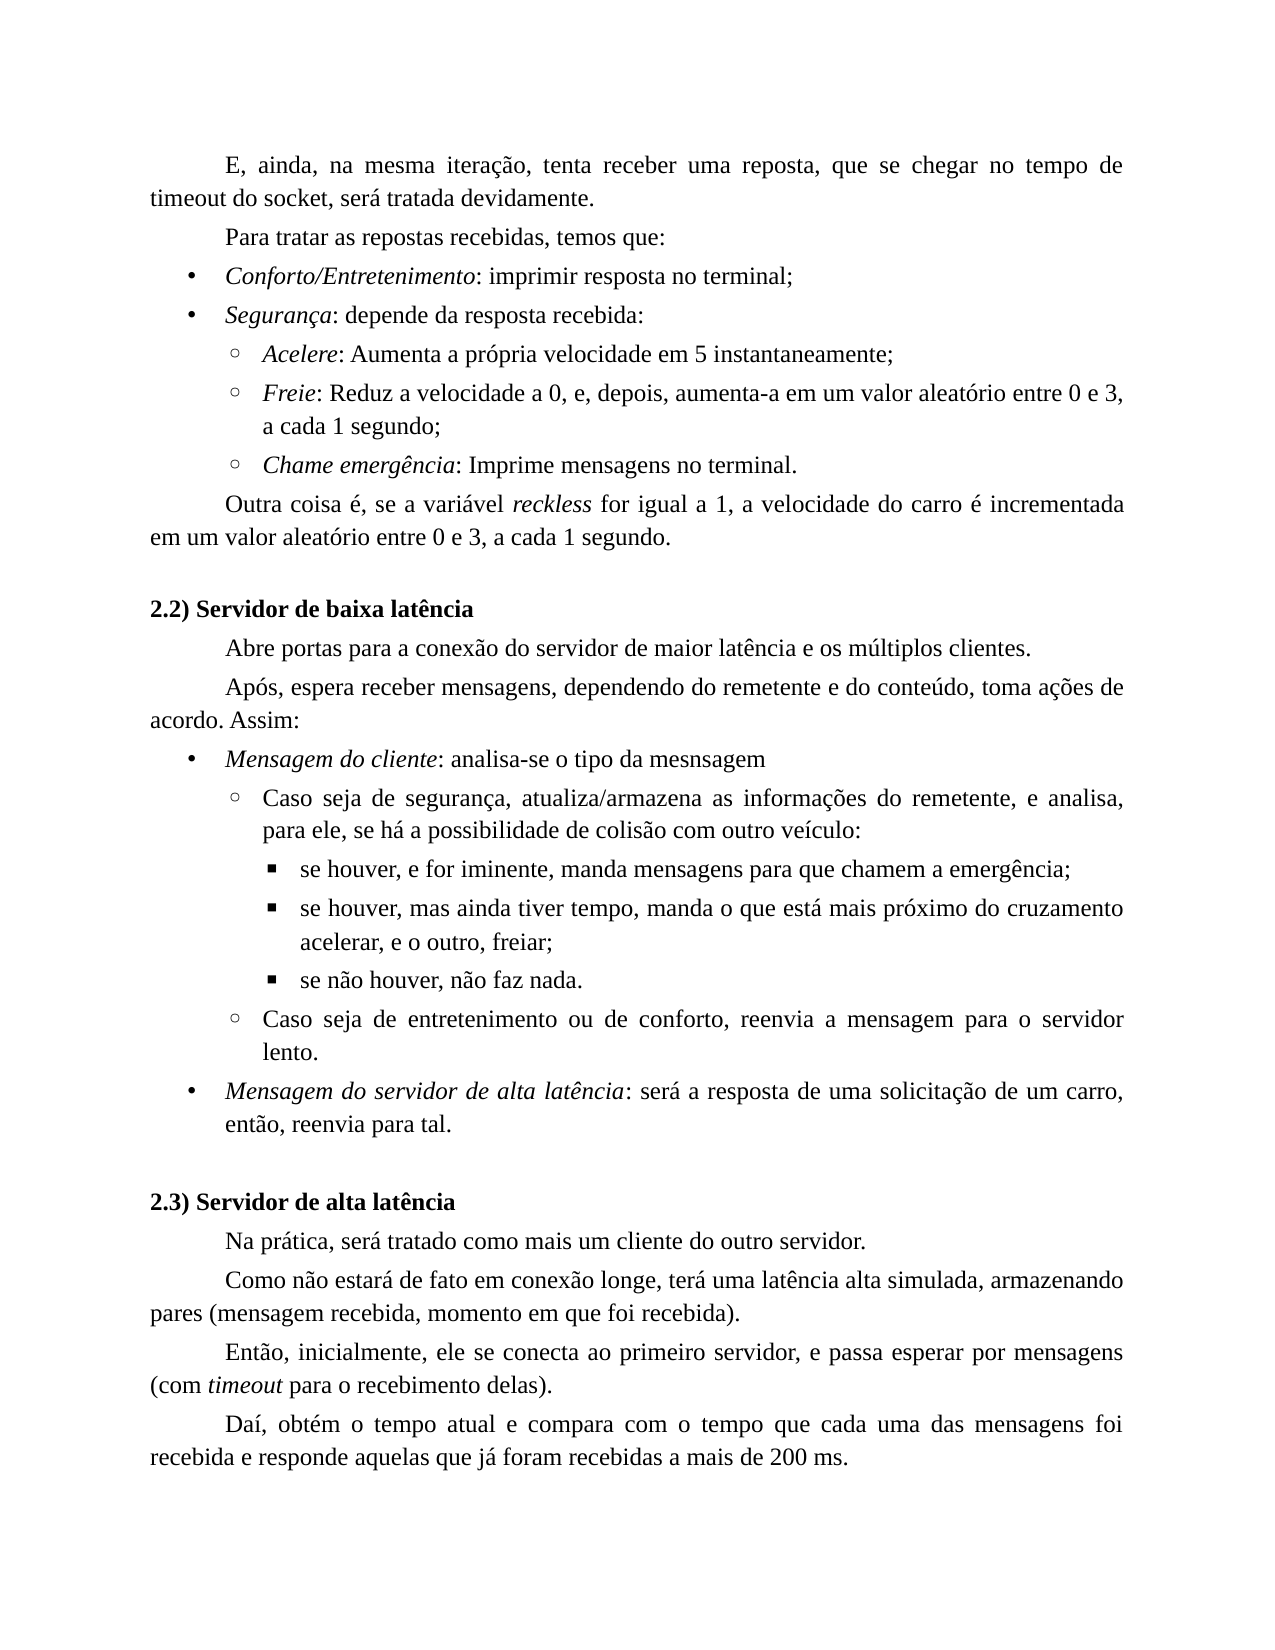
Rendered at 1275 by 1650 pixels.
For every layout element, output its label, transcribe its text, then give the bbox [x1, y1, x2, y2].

text Daí, obtém o tempo atual e compara com o tempo que cada uma das mensagens foi recebida e responde aquelas que já foram recebidas a mais de 200 ms. [150, 1409, 1125, 1471]
text Então, inicialmente, ele se conecta ao primeiro servidor, e passa esperar por mensagens (com timeout para o recebimento delas). [150, 1337, 1125, 1399]
text 2.2) Servidor de baixa latência [150, 594, 1125, 622]
list se houver, e for iminente, manda mensagens para que chamem a emergência; [262, 854, 1125, 883]
text 2.3) Servidor de alta latência [150, 1187, 1125, 1216]
list Segurança: depende da resposta recebida: [187, 300, 1125, 329]
list se não houver, não faz nada. [262, 966, 1125, 994]
list Acelere: Aumenta a própria velocidade em 5 instantaneamente; [225, 339, 1125, 368]
list Mensagem do servidor de alta latência: será a resposta de uma solicitação de um carro, então, reenvia para tal. [187, 1076, 1125, 1138]
text Como não estará de fato em conexão longe, terá uma latência alta simulada, armazenando pares (mensagem recebida, momento em que foi recebida). [150, 1265, 1125, 1327]
list Chame emergência: Imprime mensagens no terminal. [225, 450, 1125, 478]
text E, ainda, na mesma iteração, tenta receber uma reposta, que se chegar no tempo de timeout do socket, será tratada devidamente. [150, 150, 1125, 212]
list se houver, mas ainda tiver tempo, manda o que está mais próximo do cruzamento acelerar, e o outro, freiar; [262, 893, 1125, 955]
list Mensagem do cliente: analisa-se o tipo da mesnsagem [187, 744, 1125, 772]
list Caso seja de segurança, atualiza/armazena as informações do remetente, e analisa, para ele, se há a possibilidade de colisão com outro veículo: [225, 783, 1125, 844]
text Abre portas para a conexão do servidor de maior latência e os múltiplos clientes. [150, 633, 1125, 661]
text Outra coisa é, se a variável reckless for igual a 1, a velocidade do carro é incrementada em um valor aleatório entre 0 e 3, a cada 1 segundo. [150, 489, 1125, 551]
text Para tratar as repostas recebidas, temos que: [150, 222, 1125, 251]
text Após, espera receber mensagens, dependendo do remetente e do conteúdo, toma ações de acordo. Assim: [150, 672, 1125, 733]
list Conforto/Entretenimento: imprimir resposta no terminal; [187, 261, 1125, 290]
text Na prática, será tratado como mais um cliente do outro servidor. [150, 1226, 1125, 1255]
list Caso seja de entretenimento ou de conforto, reenvia a mensagem para o servidor lento. [225, 1004, 1125, 1066]
list Freie: Reduz a velocidade a 0, e, depois, aumenta-a em um valor aleatório entre 0 e 3, a cada 1 segundo; [225, 378, 1125, 439]
